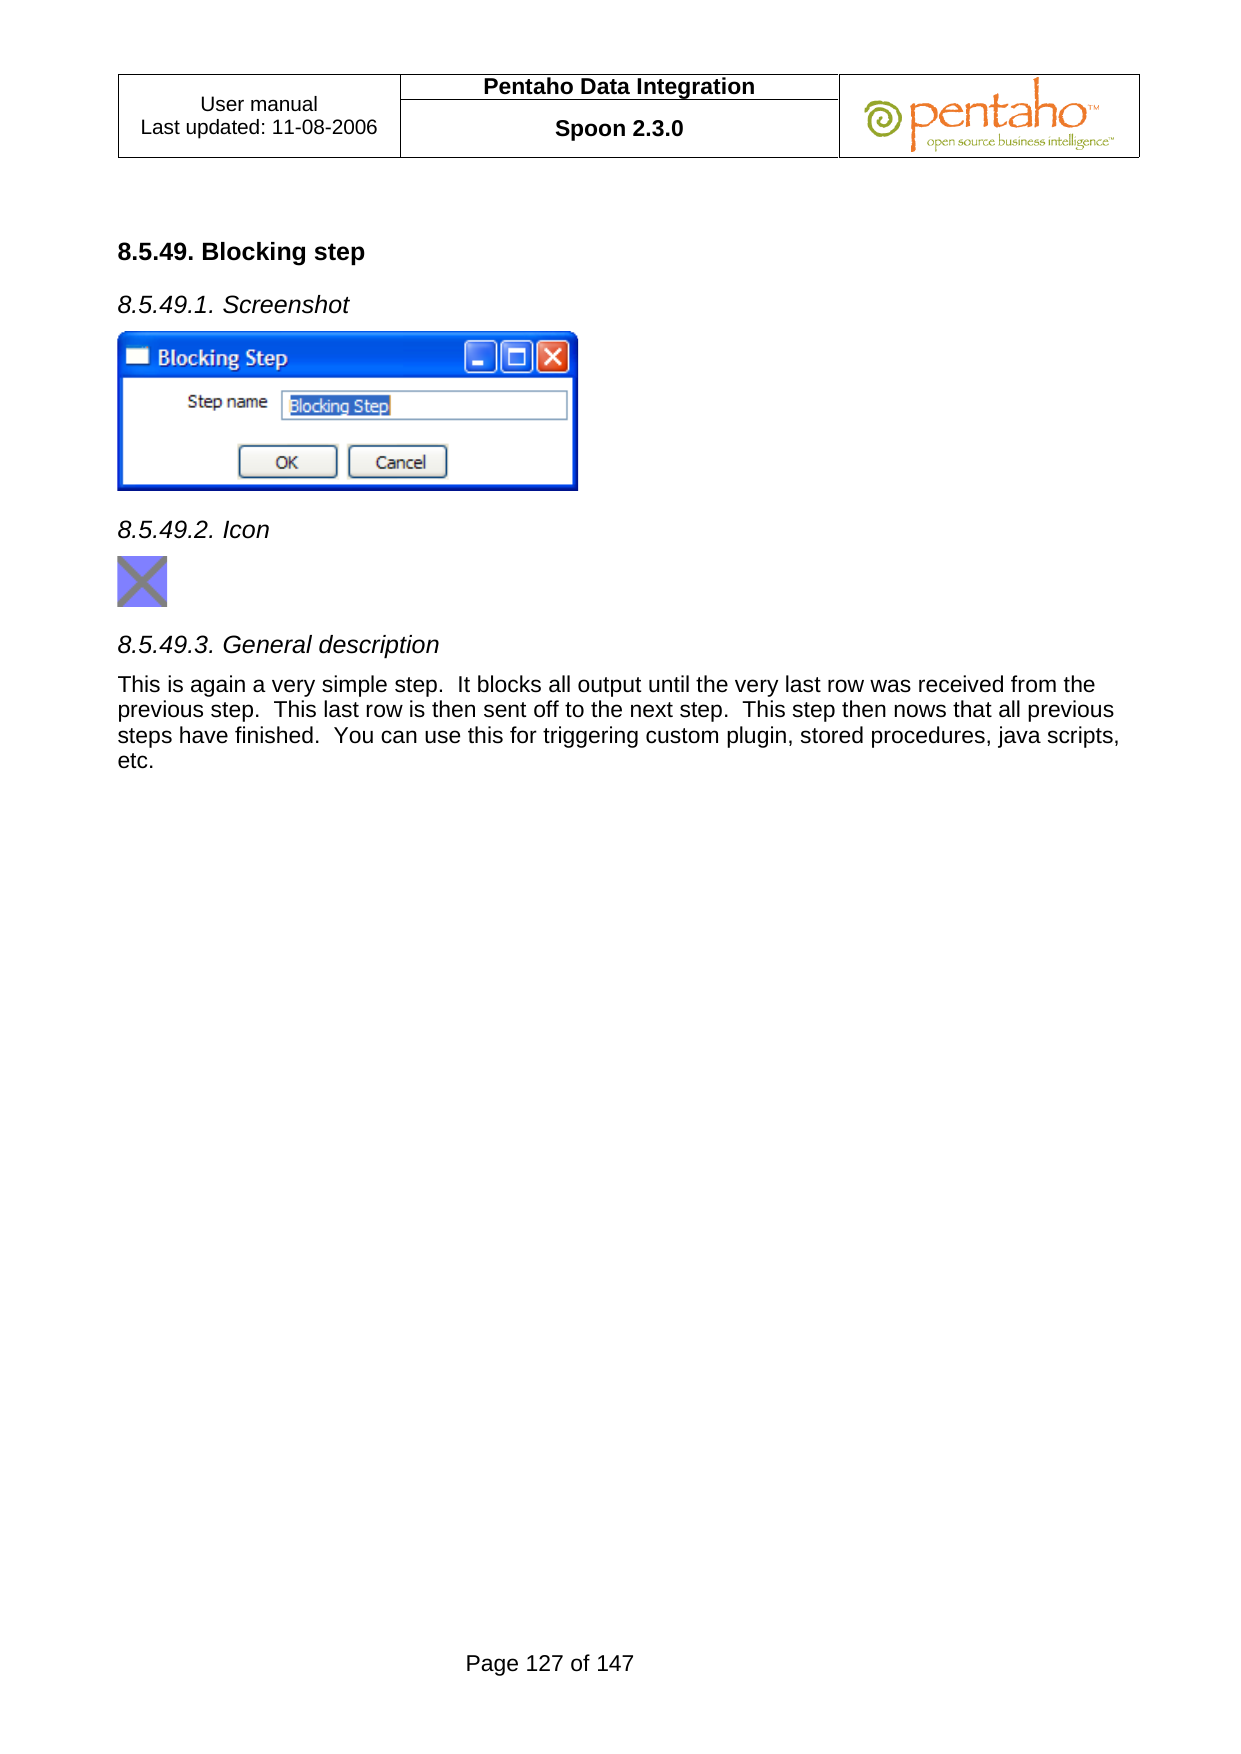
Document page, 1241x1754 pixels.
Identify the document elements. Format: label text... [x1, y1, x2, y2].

subtitle Icon [117, 516, 1137, 544]
subtitle General description [117, 631, 1137, 659]
subtitle Screenshot [117, 291, 1137, 319]
text This is again a very simple step. It blocks all output until the very last row was received from the previous step. This last row is then sent off to the next step. This step then nows that all previous steps have finished. You can use this for triggering custom plugin, stored procedures, java scripts, etc. [117, 672, 1137, 774]
picture [117, 556, 168, 607]
subtitle Blocking step [117, 238, 1137, 266]
picture [117, 331, 579, 491]
